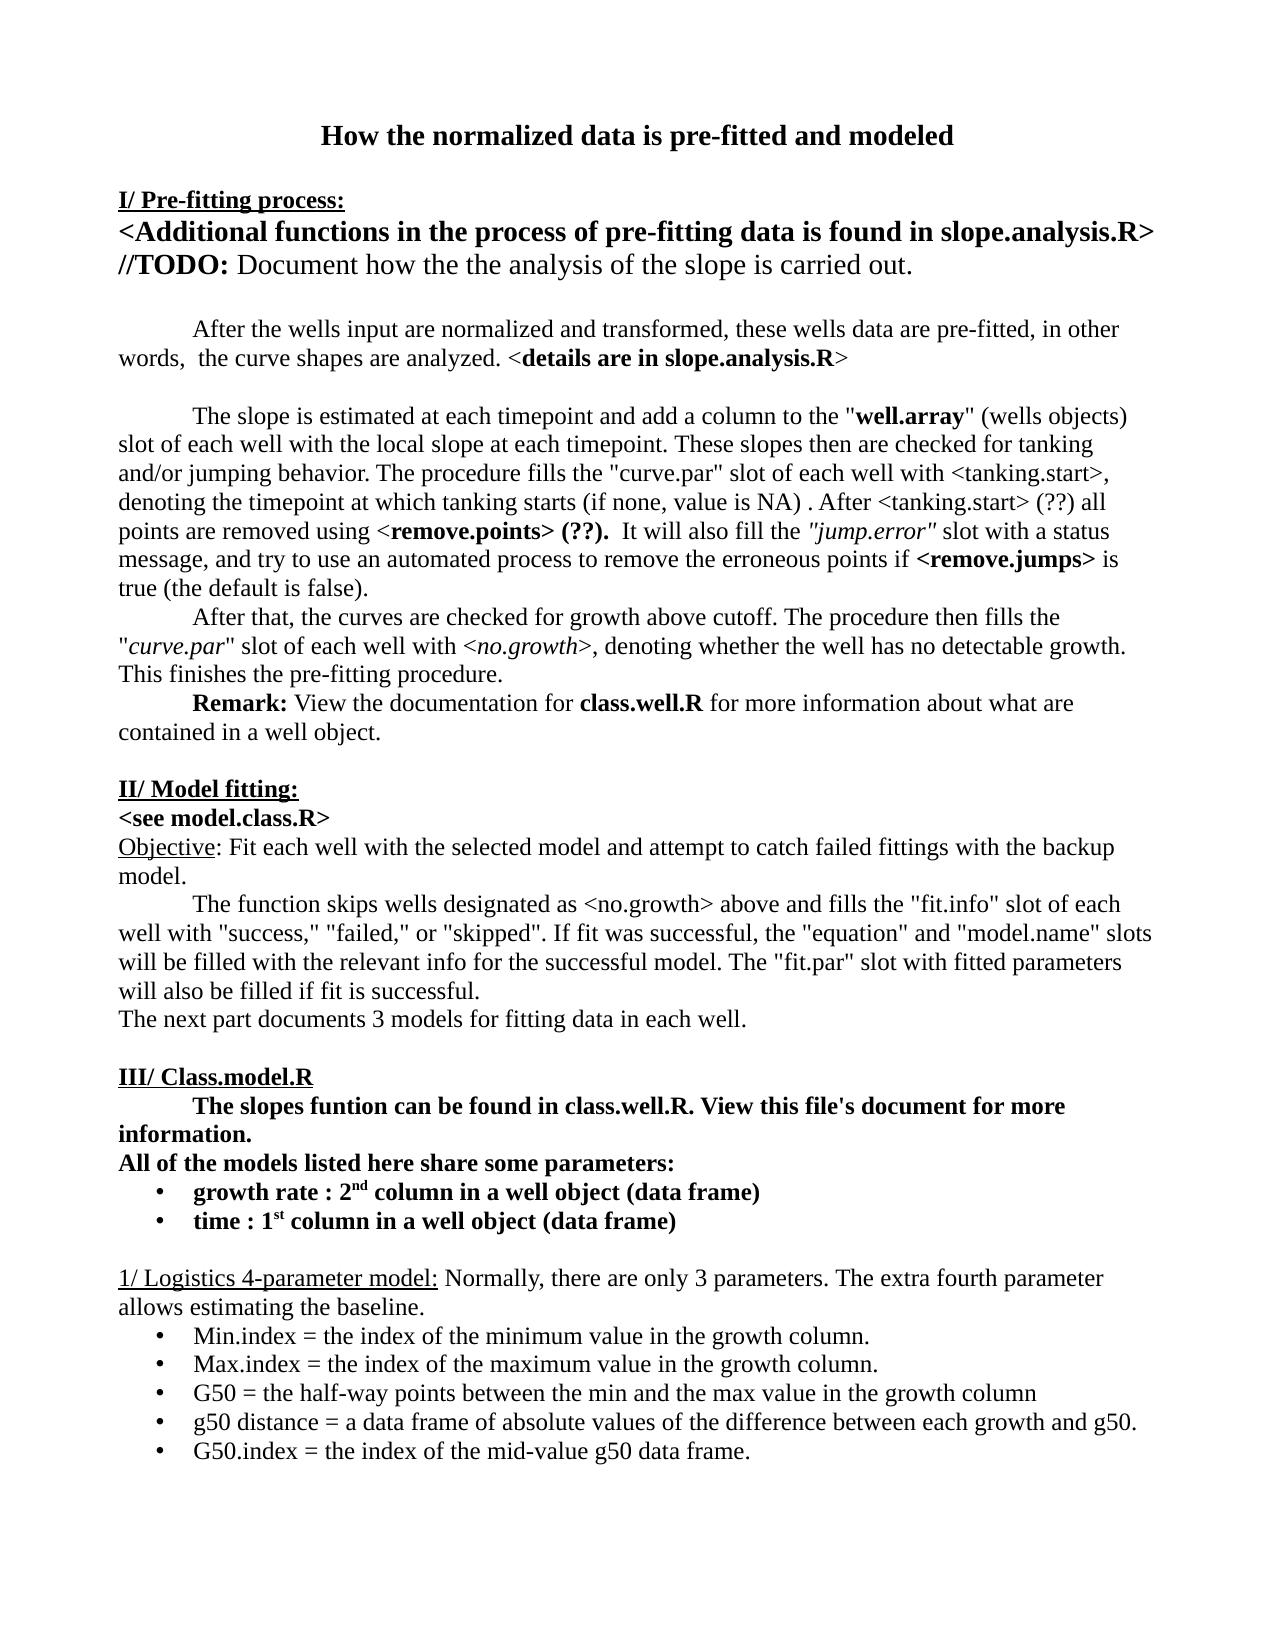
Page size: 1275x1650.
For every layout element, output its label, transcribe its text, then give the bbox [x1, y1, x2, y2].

list G50 = the half-way points between the min and the max value in the growth column [156, 1378, 1157, 1407]
text How the normalized data is pre-fitted and modeled [118, 118, 1157, 152]
text III/ Class.model.R [118, 1062, 1157, 1091]
text After the wells input are normalized and transformed, these wells data are pre-fitted, in other words, the curve shapes are analyzed. <details are in slope.analysis.R> [118, 314, 1157, 372]
text //TODO: Document how the the analysis of the slope is carried out. [118, 247, 1157, 281]
text <Additional functions in the process of pre-fitting data is found in slope.analysis.R> [118, 214, 1157, 247]
text The next part documents 3 models for fitting data in each well. [118, 1004, 1157, 1033]
text After that, the curves are checked for growth above cutoff. The procedure then fills the "curve.par" slot of each well with <no.growth>, denoting whether the well has no detectable growth. This finishes the pre-fitting procedure. [118, 602, 1157, 688]
list Max.index = the index of the maximum value in the growth column. [156, 1349, 1157, 1378]
text The slopes funtion can be found in class.well.R. View this file's document for more information. [118, 1091, 1157, 1148]
text <see model.class.R> [118, 803, 1157, 832]
text The function skips wells designated as <no.growth> above and fills the "fit.info" slot of each well with "success," "failed," or "skipped". If fit was successful, the "equation" and "model.name" slots will be filled with the relevant info for the successful model. The "fit.par" slot with fitted parameters will also be filled if fit is successful. [118, 889, 1157, 1004]
text Remark: View the documentation for class.well.R for more information about what are contained in a well object. [118, 688, 1157, 746]
list growth rate : 2nd column in a well object (data frame) [156, 1177, 1157, 1206]
text Objective: Fit each well with the selected model and attempt to catch failed fittings with the backup model. [118, 832, 1157, 889]
list g50 distance = a data frame of absolute values of the difference between each growth and g50. [156, 1407, 1157, 1436]
text All of the models listed here share some parameters: [118, 1148, 1157, 1177]
text I/ Pre-fitting process: [118, 185, 1157, 214]
text The slope is estimated at each timepoint and add a column to the "well.array" (wells objects) slot of each well with the local slope at each timepoint. These slopes then are checked for tanking and/or jumping behavior. The procedure fills the "curve.par" slot of each well with <tanking.start>, denoting the timepoint at which tanking starts (if none, value is NA) . After <tanking.start> (??) all points are removed using <remove.points> (??). It will also fill the "jump.error" slot with a status message, and try to use an automated process to remove the erroneous points if <remove.jumps> is true (the default is false). [118, 401, 1157, 602]
text 1/ Logistics 4-parameter model: Normally, there are only 3 parameters. The extra fourth parameter allows estimating the baseline. [118, 1263, 1157, 1321]
list time : 1st column in a well object (data frame) [156, 1206, 1157, 1234]
list Min.index = the index of the minimum value in the growth column. [156, 1321, 1157, 1349]
list G50.index = the index of the mid-value g50 data frame. [156, 1436, 1157, 1464]
text II/ Model fitting: [118, 774, 1157, 803]
